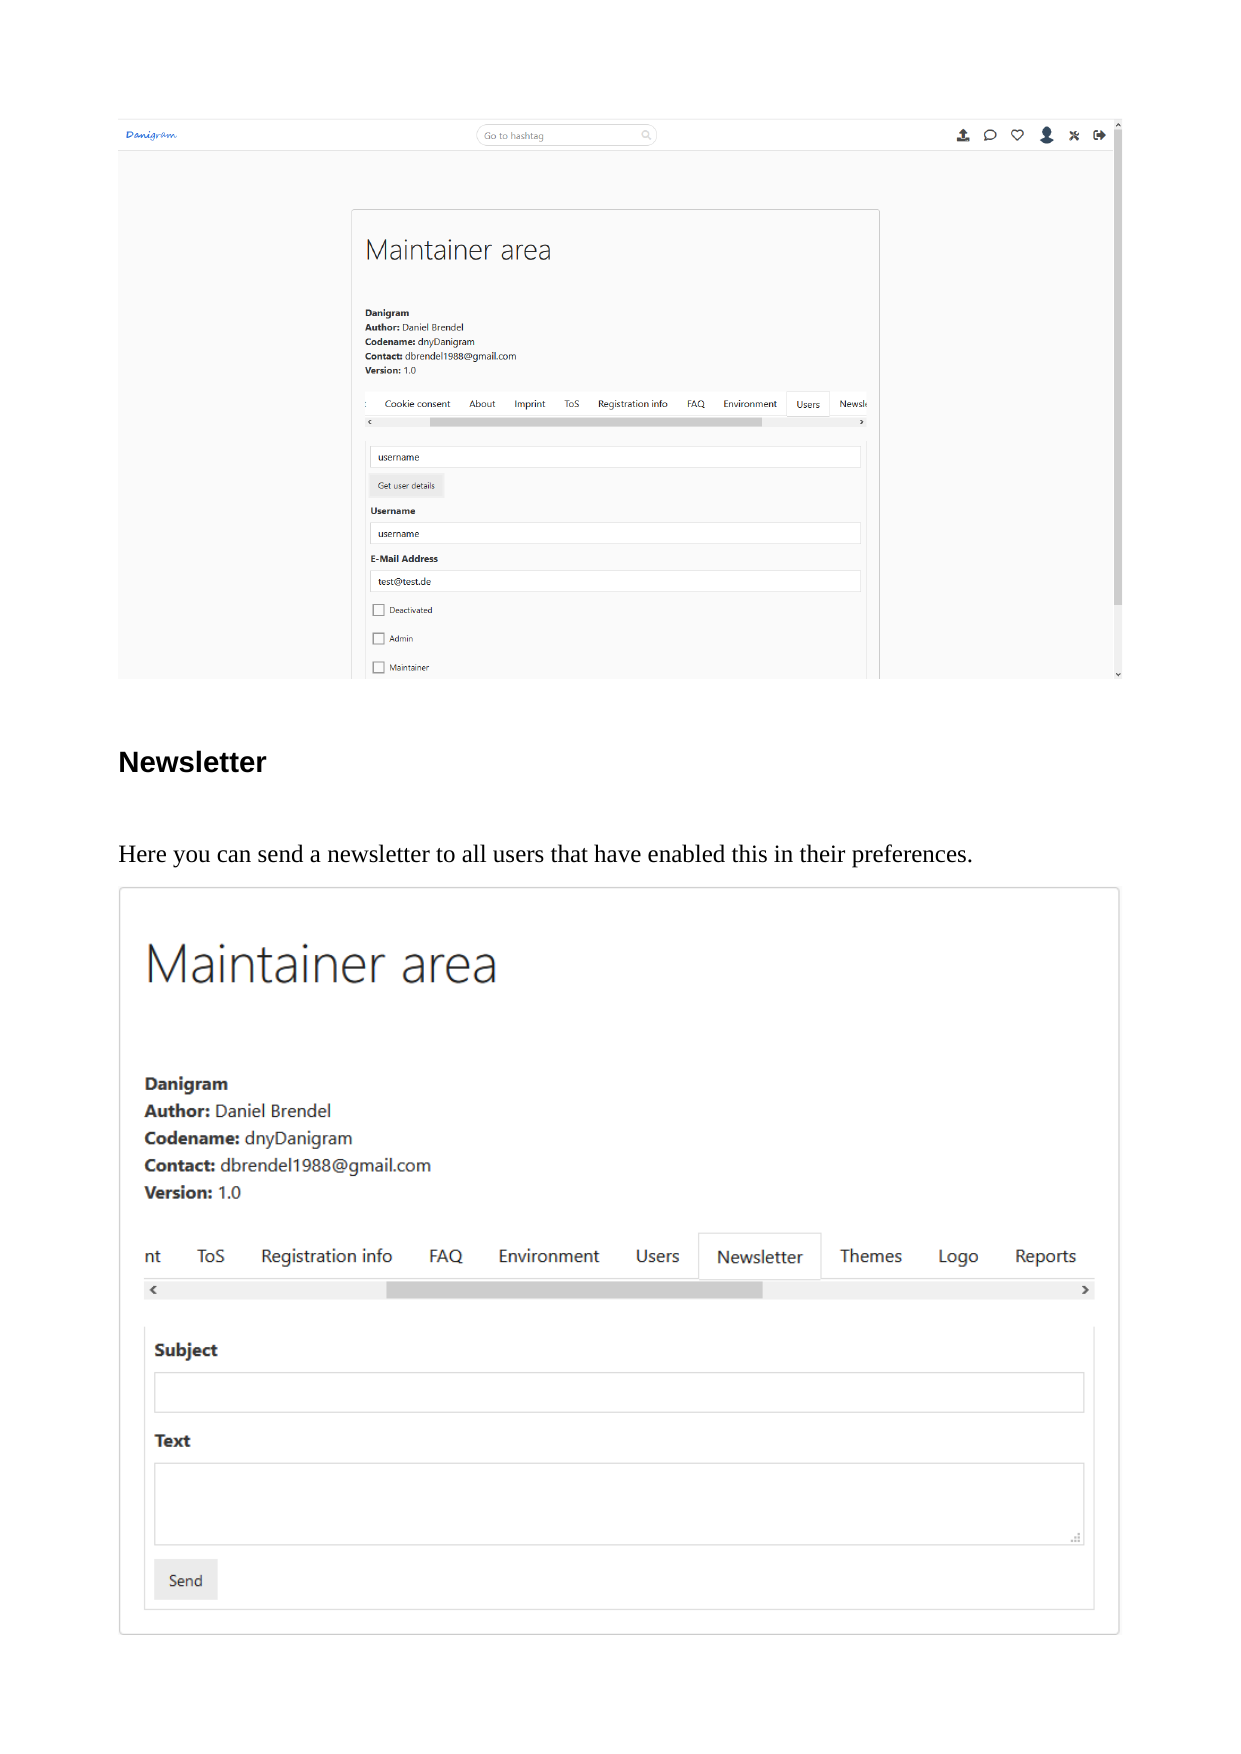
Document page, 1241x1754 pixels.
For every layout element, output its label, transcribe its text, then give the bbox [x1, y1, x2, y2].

subtitle Newsletter [118, 745, 1122, 779]
picture [118, 118, 1123, 679]
text Here you can send a newsletter to all users that have enabled this in their preferences. [118, 839, 1122, 868]
picture [118, 886, 1123, 1635]
